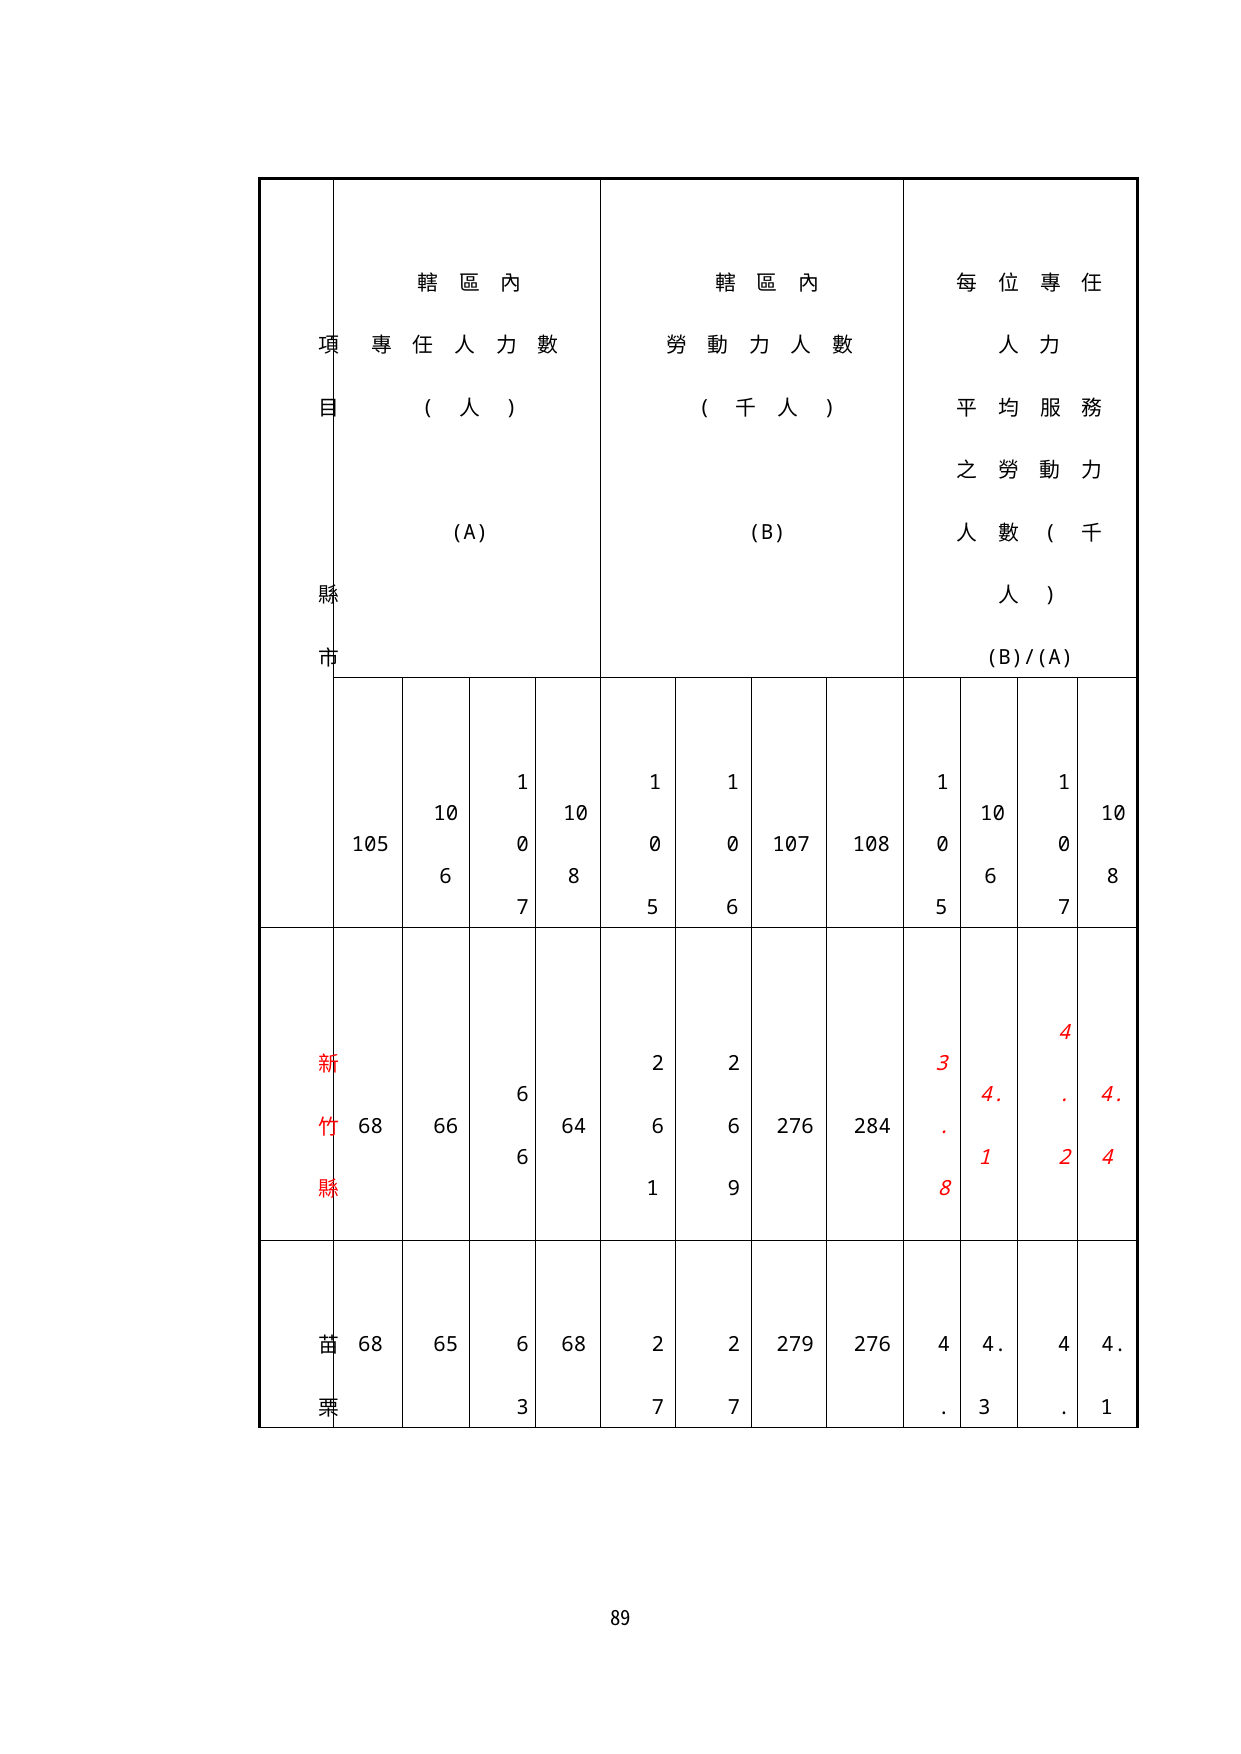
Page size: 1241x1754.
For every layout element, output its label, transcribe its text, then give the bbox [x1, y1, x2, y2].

table_cell 68 [334, 1241, 402, 1427]
table_cell 108 [827, 678, 903, 927]
table_cell 3.8 [904, 928, 960, 1240]
table_cell 4. [1018, 1241, 1077, 1427]
table_cell 68 [536, 1241, 600, 1427]
table_cell 苗栗縣 [261, 1241, 333, 1427]
table_cell 105 [601, 678, 675, 927]
table_header 轄區內 勞動力人數(千人) (B) [601, 180, 903, 677]
table_cell 107 [470, 678, 535, 927]
table_cell 276 [827, 1241, 903, 1427]
table_cell 106 [676, 678, 751, 927]
table_cell 27 [676, 1241, 751, 1427]
table_cell 106 [403, 678, 469, 927]
table_cell 108 [536, 678, 600, 927]
table_cell 108 [1078, 678, 1136, 927]
table_header 每位專任人力 平均服務之勞動力 人數(千人) (B)/(A) [904, 180, 1136, 677]
table_cell 105 [904, 678, 960, 927]
table_cell 68 [334, 928, 402, 1240]
table_cell 276 [752, 928, 826, 1240]
table_cell 107 [1018, 678, 1077, 927]
table_cell 4.1 [961, 928, 1017, 1240]
table_cell 64 [536, 928, 600, 1240]
table_cell 284 [827, 928, 903, 1240]
table_cell 106 [961, 678, 1017, 927]
table_cell 261 [601, 928, 675, 1240]
table_cell 107 [752, 678, 826, 927]
table_cell 4. [904, 1241, 960, 1427]
table_header 轄區內 專任人力數(人) (A) [334, 180, 600, 677]
table_cell 4.1 [1078, 1241, 1136, 1427]
table_cell 新竹縣 [261, 928, 333, 1240]
table_cell 66 [470, 928, 535, 1240]
table_cell 27 [601, 1241, 675, 1427]
table_cell 65 [403, 1241, 469, 1427]
table_cell 4.2 [1018, 928, 1077, 1240]
table_header 項目 縣市 [261, 180, 333, 927]
table_cell 63 [470, 1241, 535, 1427]
table_cell 4.4 [1078, 928, 1136, 1240]
table_cell 105 [334, 678, 402, 927]
table_cell 4.3 [961, 1241, 1017, 1427]
table_cell 66 [403, 928, 469, 1240]
table_cell 279 [752, 1241, 826, 1427]
table_cell 269 [676, 928, 751, 1240]
